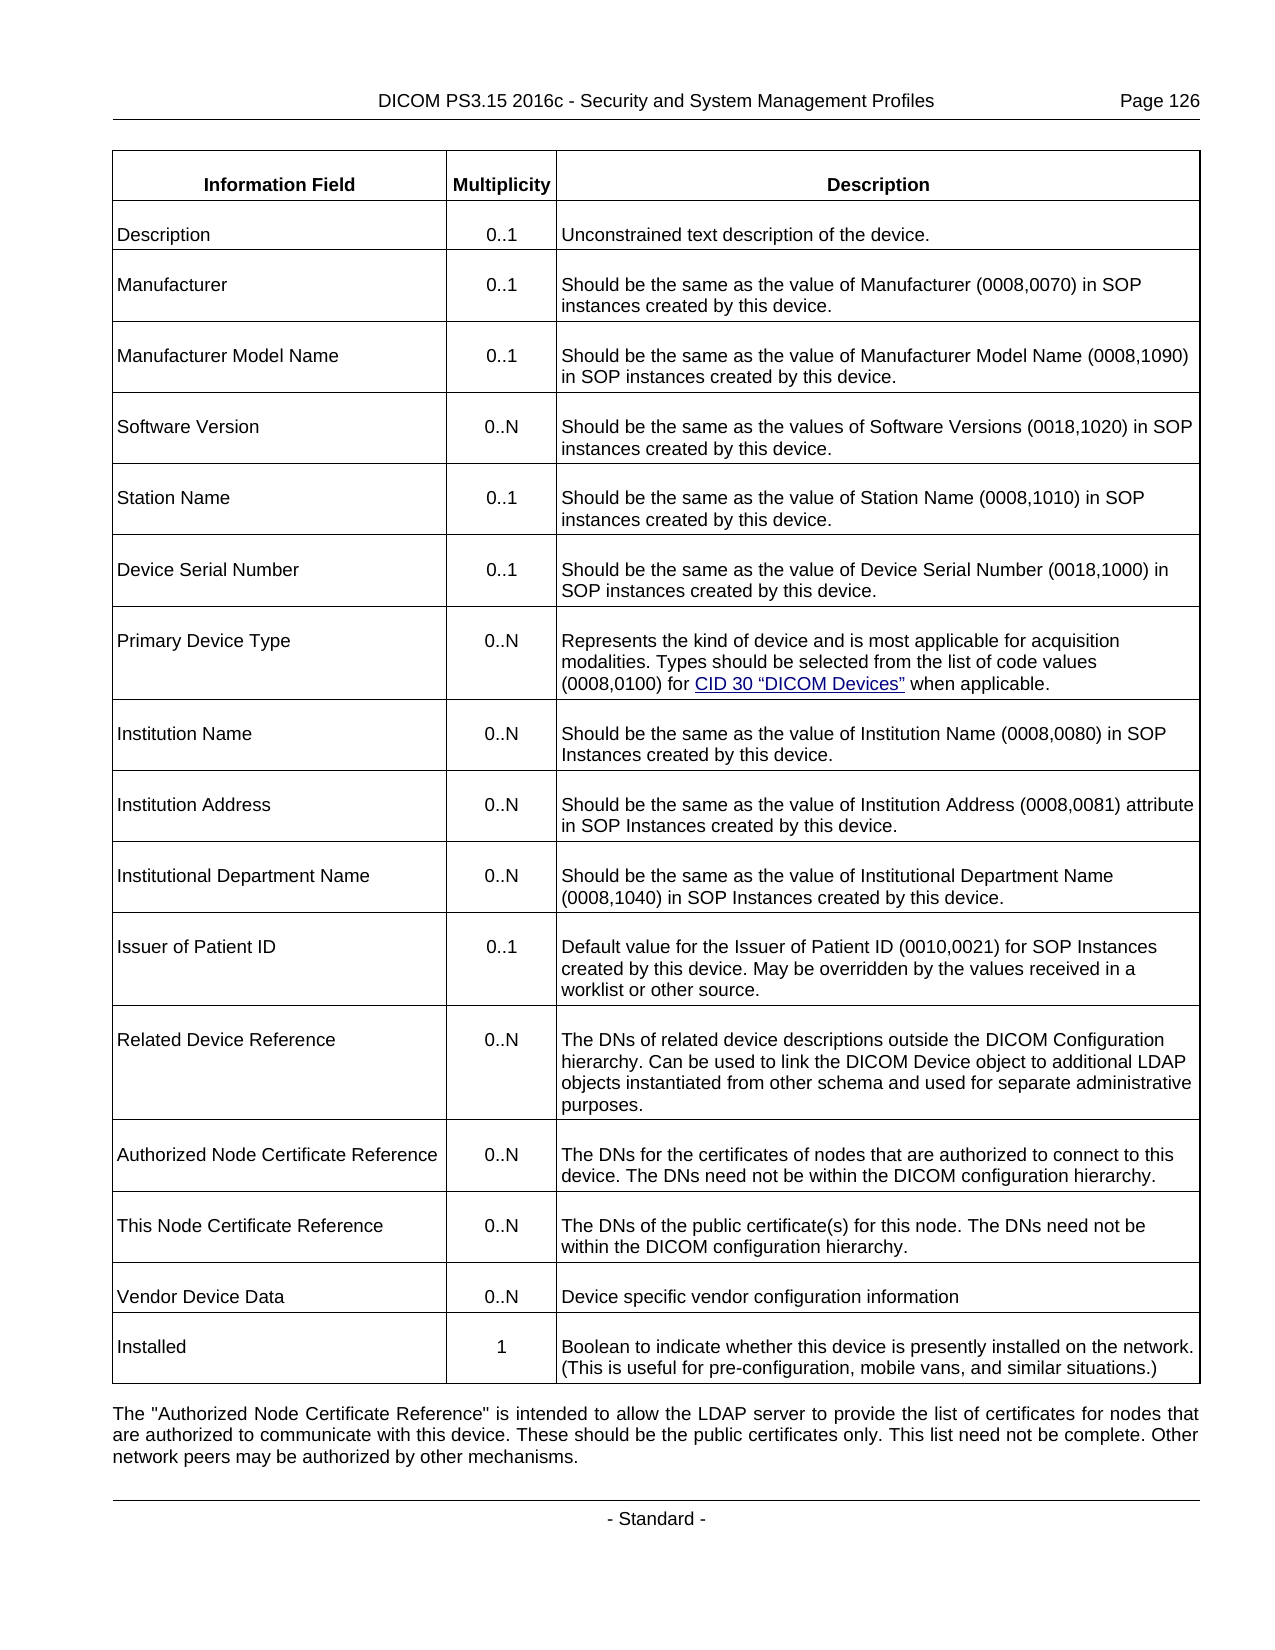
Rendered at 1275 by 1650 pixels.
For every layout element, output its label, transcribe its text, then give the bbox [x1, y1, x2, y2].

table_header Description [557, 151, 1199, 200]
text The "Authorized Node Certificate Reference" is intended to allow the LDAP server to provide the list of certificates for nodes that are authorized to communicate with this device. These should be the public certificates only. This list need not be complete. Other network peers may be authorized by other mechanisms. [112, 1403, 1200, 1467]
table_cell Software Version [113, 393, 446, 463]
table_header Multiplicity [447, 151, 556, 200]
table_cell The DNs for the certificates of nodes that are authorized to connect to this device. The DNs need not be within the DICOM configuration hierarchy. [557, 1120, 1199, 1191]
table_cell 0..N [447, 1006, 556, 1119]
table_cell Primary Device Type [113, 607, 446, 698]
table_cell Should be the same as the value of Institution Address (0008,0081) attribute in SOP Instances created by this device. [557, 771, 1199, 841]
table_cell Manufacturer Model Name [113, 322, 446, 392]
table_cell 0..1 [447, 535, 556, 606]
table_cell This Node Certificate Reference [113, 1192, 446, 1262]
table_cell Should be the same as the value of Station Name (0008,1010) in SOP instances created by this device. [557, 464, 1199, 534]
table_cell 0..1 [447, 464, 556, 534]
table_cell 1 [447, 1313, 556, 1383]
table_cell 0..N [447, 700, 556, 770]
table_cell 0..1 [447, 322, 556, 392]
table_cell Should be the same as the value of Manufacturer Model Name (0008,1090) in SOP instances created by this device. [557, 322, 1199, 392]
table_cell 0..N [447, 1263, 556, 1312]
table_cell Should be the same as the value of Institution Name (0008,0080) in SOP Instances created by this device. [557, 700, 1199, 770]
table_cell Institution Address [113, 771, 446, 841]
table_cell Installed [113, 1313, 446, 1383]
table_cell 0..1 [447, 250, 556, 321]
table_cell Related Device Reference [113, 1006, 446, 1119]
table_cell 0..1 [447, 201, 556, 249]
table_cell Default value for the Issuer of Patient ID (0010,0021) for SOP Instances created by this device. May be overridden by the values received in a worklist or other source. [557, 913, 1199, 1005]
table_cell 0..N [447, 393, 556, 463]
table_cell Manufacturer [113, 250, 446, 321]
table_cell Issuer of Patient ID [113, 913, 446, 1005]
table_cell Should be the same as the value of Manufacturer (0008,0070) in SOP instances created by this device. [557, 250, 1199, 321]
table_cell 0..1 [447, 913, 556, 1005]
table_cell Authorized Node Certificate Reference [113, 1120, 446, 1191]
table_cell Institution Name [113, 700, 446, 770]
table_cell 0..N [447, 1120, 556, 1191]
table_cell Represents the kind of device and is most applicable for acquisition modalities. Types should be selected from the list of code values (0008,0100) for CID 30 “DICOM Devices” when applicable. [557, 607, 1199, 698]
table_cell Station Name [113, 464, 446, 534]
table_cell 0..N [447, 771, 556, 841]
table_cell The DNs of the public certificate(s) for this node. The DNs need not be within the DICOM configuration hierarchy. [557, 1192, 1199, 1262]
table_cell The DNs of related device descriptions outside the DICOM Configuration hierarchy. Can be used to link the DICOM Device object to additional LDAP objects instantiated from other schema and used for separate administrative purposes. [557, 1006, 1199, 1119]
table_cell Vendor Device Data [113, 1263, 446, 1312]
table_cell Boolean to indicate whether this device is presently installed on the network. (This is useful for pre-configuration, mobile vans, and similar situations.) [557, 1313, 1199, 1383]
table_cell Device Serial Number [113, 535, 446, 606]
table_cell 0..N [447, 607, 556, 698]
table_cell Description [113, 201, 446, 249]
table_cell Institutional Department Name [113, 842, 446, 912]
table_cell Unconstrained text description of the device. [557, 201, 1199, 249]
table_cell 0..N [447, 1192, 556, 1262]
table_header Information Field [113, 151, 446, 200]
table_cell Device specific vendor configuration information [557, 1263, 1199, 1312]
table_cell Should be the same as the value of Institutional Department Name (0008,1040) in SOP Instances created by this device. [557, 842, 1199, 912]
table_cell Should be the same as the value of Device Serial Number (0018,1000) in SOP instances created by this device. [557, 535, 1199, 606]
table_cell 0..N [447, 842, 556, 912]
table_cell Should be the same as the values of Software Versions (0018,1020) in SOP instances created by this device. [557, 393, 1199, 463]
